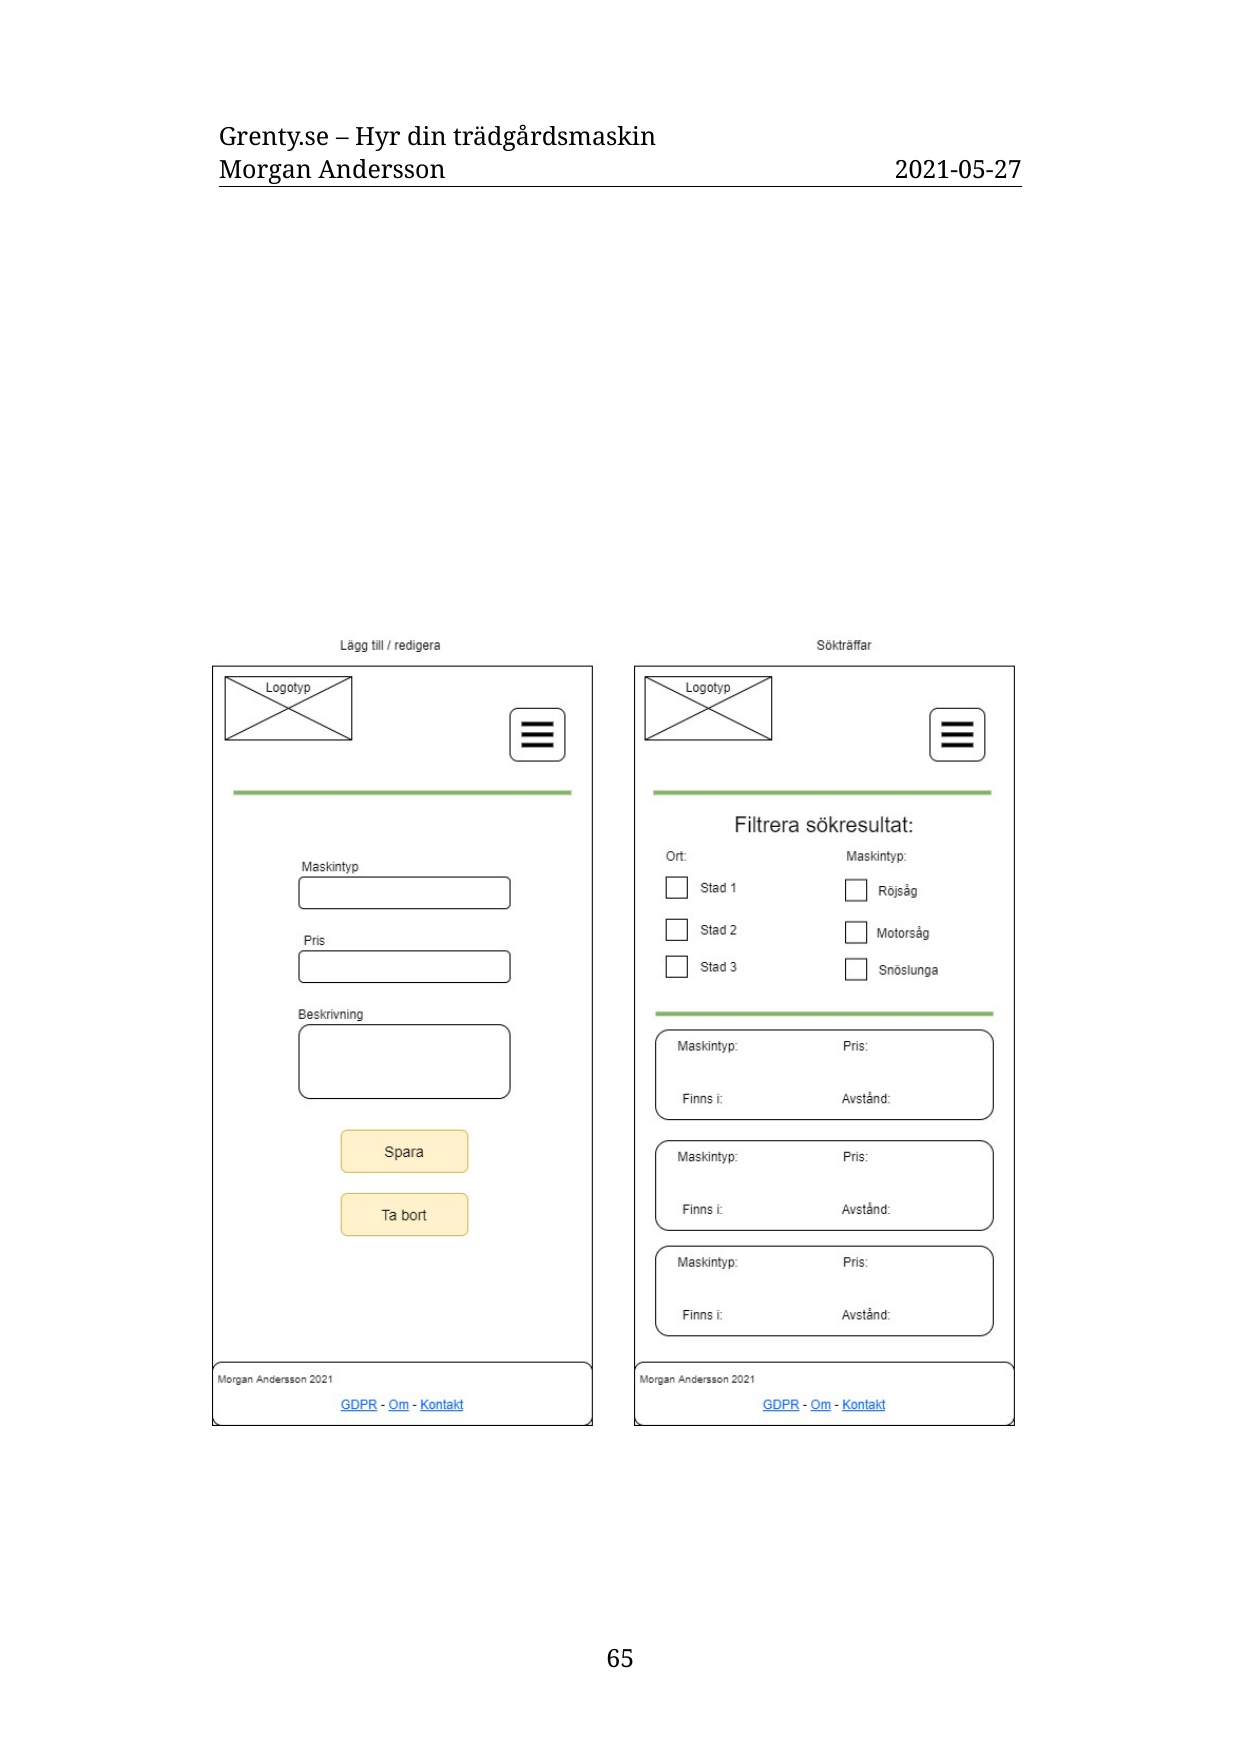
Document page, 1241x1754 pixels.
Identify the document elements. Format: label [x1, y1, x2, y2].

picture [212, 634, 1016, 1426]
